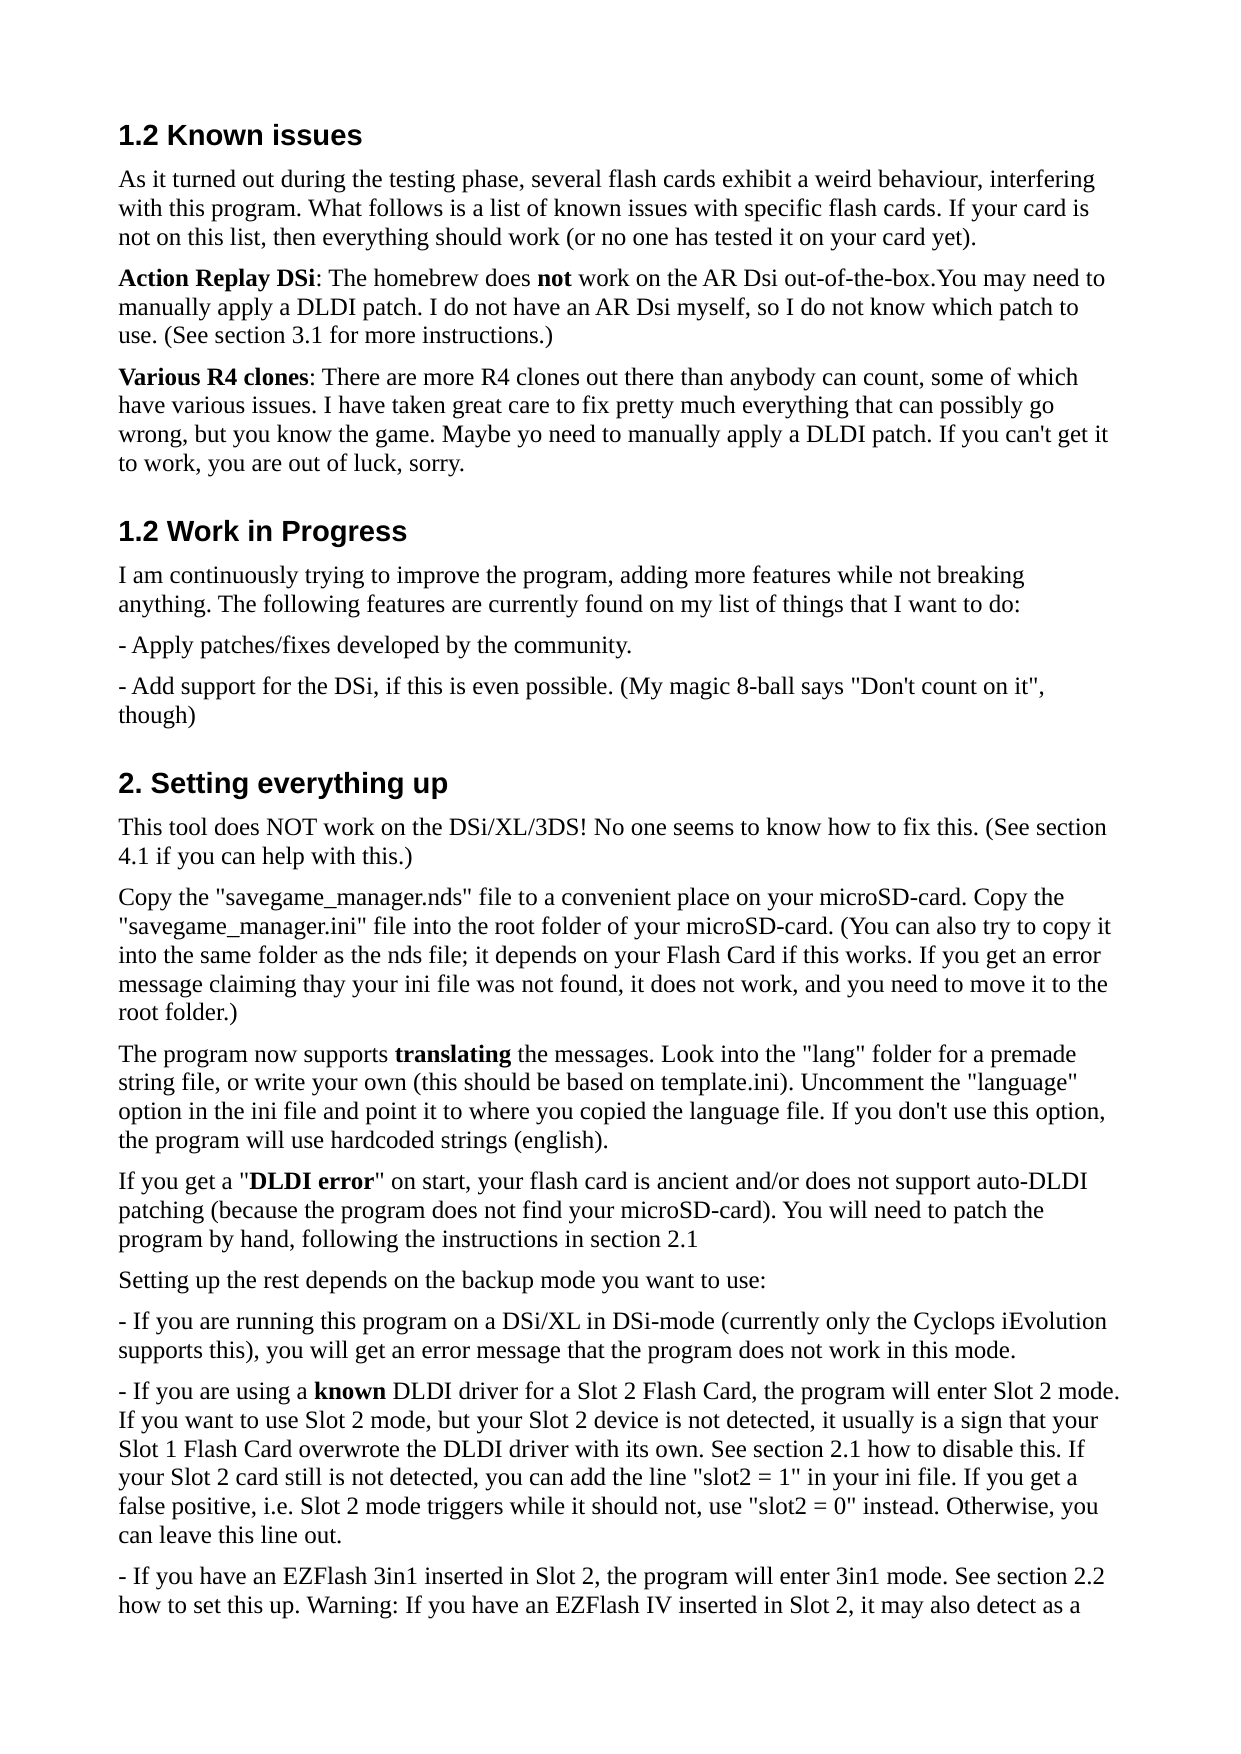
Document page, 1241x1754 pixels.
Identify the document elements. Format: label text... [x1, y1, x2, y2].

text Copy the "savegame_manager.nds" file to a convenient place on your microSD-card. Copy the "savegame_manager.ini" file into the root folder of your microSD-card. (You can also try to copy it into the same folder as the nds file; it depends on your Flash Card if this works. If you get an error message claiming thay your ini file was not found, it does not work, and you need to move it to the root folder.) [118, 882, 1122, 1026]
text This tool does NOT work on the DSi/XL/3DS! No one seems to know how to fix this. (See section 4.1 if you can help with this.) [118, 812, 1122, 870]
subtitle 1.2 Work in Progress [118, 514, 1122, 548]
text The program now supports translating the messages. Look into the "lang" folder for a premade string file, or write your own (this should be based on template.ini). Uncomment the "language" option in the ini file and point it to where you copied the language file. If you don't use this option, the program will use hardcoded strings (english). [118, 1039, 1122, 1154]
text Action Replay DSi: The homebrew does not work on the AR Dsi out-of-the-box.You may need to manually apply a DLDI patch. I do not have an AR Dsi myself, so I do not know which patch to use. (See section 3.1 for more instructions.) [118, 263, 1122, 349]
text Setting up the rest depends on the backup mode you want to use: [118, 1265, 1122, 1294]
text - Add support for the DSi, if this is even possible. (My magic 8-ball says "Don't count on it", though) [118, 671, 1122, 729]
text - If you are running this program on a DSi/XL in DSi-mode (currently only the Cyclops iEvolution supports this), you will get an error message that the program does not work in this mode. [118, 1306, 1122, 1364]
text - If you are using a known DLDI driver for a Slot 2 Flash Card, the program will enter Slot 2 mode. If you want to use Slot 2 mode, but your Slot 2 device is not detected, it usually is a sign that your Slot 1 Flash Card overwrote the DLDI driver with its own. See section 2.1 how to disable this. If your Slot 2 card still is not detected, you can add the line "slot2 = 1" in your ini file. If you get a false positive, i.e. Slot 2 mode triggers while it should not, use "slot2 = 0" instead. Otherwise, you can leave this line out. [118, 1376, 1122, 1549]
text If you get a "DLDI error" on start, your flash card is ancient and/or does not support auto-DLDI patching (because the program does not find your microSD-card). You will need to patch the program by hand, following the instructions in section 2.1 [118, 1166, 1122, 1252]
text Various R4 clones: There are more R4 clones out there than anybody can count, some of which have various issues. I have taken great care to fix pretty much everything that can possibly go wrong, but you know the game. Maybe yo need to manually apply a DLDI patch. If you can't get it to work, you are out of luck, sorry. [118, 362, 1122, 477]
text - If you have an EZFlash 3in1 inserted in Slot 2, the program will enter 3in1 mode. See section 2.2 how to set this up. Warning: If you have an EZFlash IV inserted in Slot 2, it may also detect as a [118, 1561, 1122, 1619]
text - Apply patches/fixes developed by the community. [118, 630, 1122, 659]
text I am continuously trying to improve the program, adding more features while not breaking anything. The following features are currently found on my list of things that I want to do: [118, 560, 1122, 618]
text As it turned out during the testing phase, several flash cards exhibit a weird behaviour, interfering with this program. What follows is a list of known issues with specific flash cards. If your card is not on this list, then everything should work (or no one has tested it on your card yet). [118, 164, 1122, 250]
subtitle 1.2 Known issues [118, 118, 1122, 152]
subtitle 2. Setting everything up [118, 766, 1122, 800]
